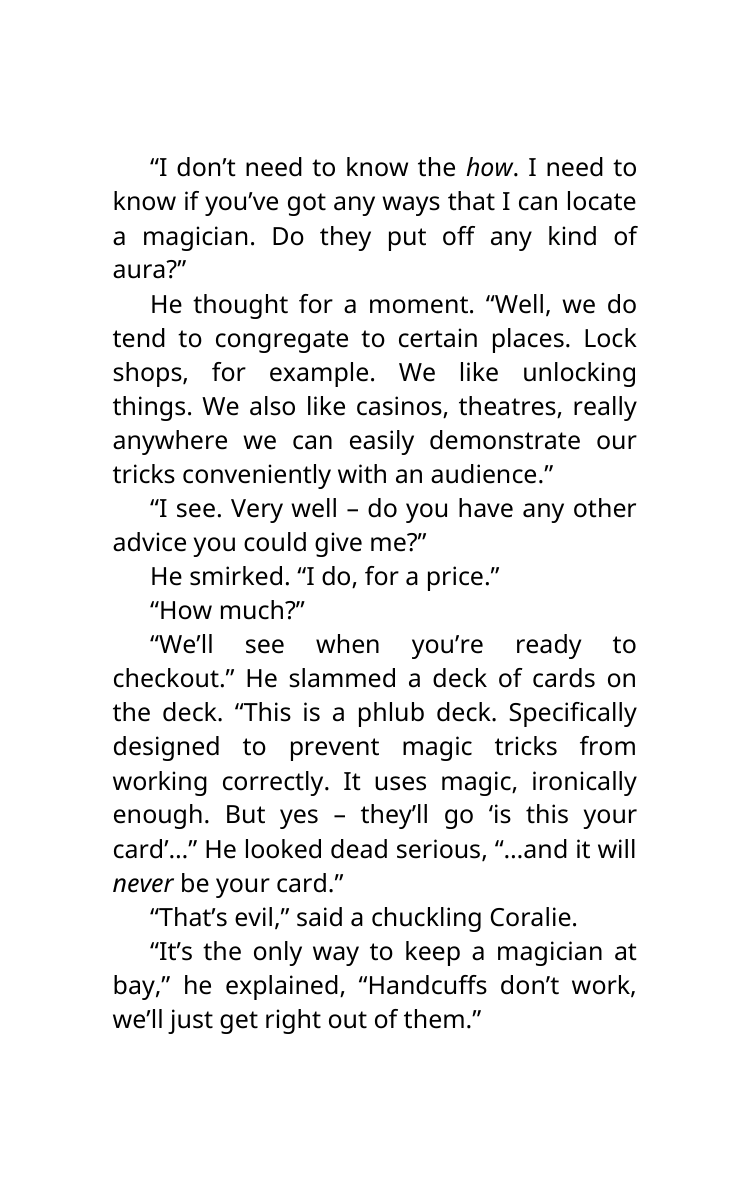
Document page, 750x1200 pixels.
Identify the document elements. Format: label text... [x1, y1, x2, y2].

text “I see. Very well – do you have any other advice you could give me?” [112, 491, 637, 559]
text “It’s the only way to keep a magician at bay,” he explained, “Handcuffs don’t work, we’ll just get right out of them.” [112, 933, 637, 1036]
text “We’ll see when you’re ready to checkout.” He slammed a deck of cards on the deck. “This is a phlub deck. Specifically designed to prevent magic tricks from working correctly. It uses magic, ironically enough. But yes – they’ll go ‘is this your card’…” He looked dead serious, “…and it will never be your card.” [112, 627, 637, 899]
text “That’s evil,” said a chuckling Coralie. [112, 899, 637, 933]
text “I don’t need to know the how. I need to know if you’ve got any ways that I can locate a magician. Do they put off any kind of aura?” [112, 150, 637, 286]
text He smirked. “I do, for a price.” [112, 559, 637, 593]
text He thought for a moment. “Well, we do tend to congregate to certain places. Lock shops, for example. We like unlocking things. We also like casinos, theatres, really anywhere we can easily demonstrate our tricks conveniently with an audience.” [112, 286, 637, 491]
text “How much?” [112, 593, 637, 627]
